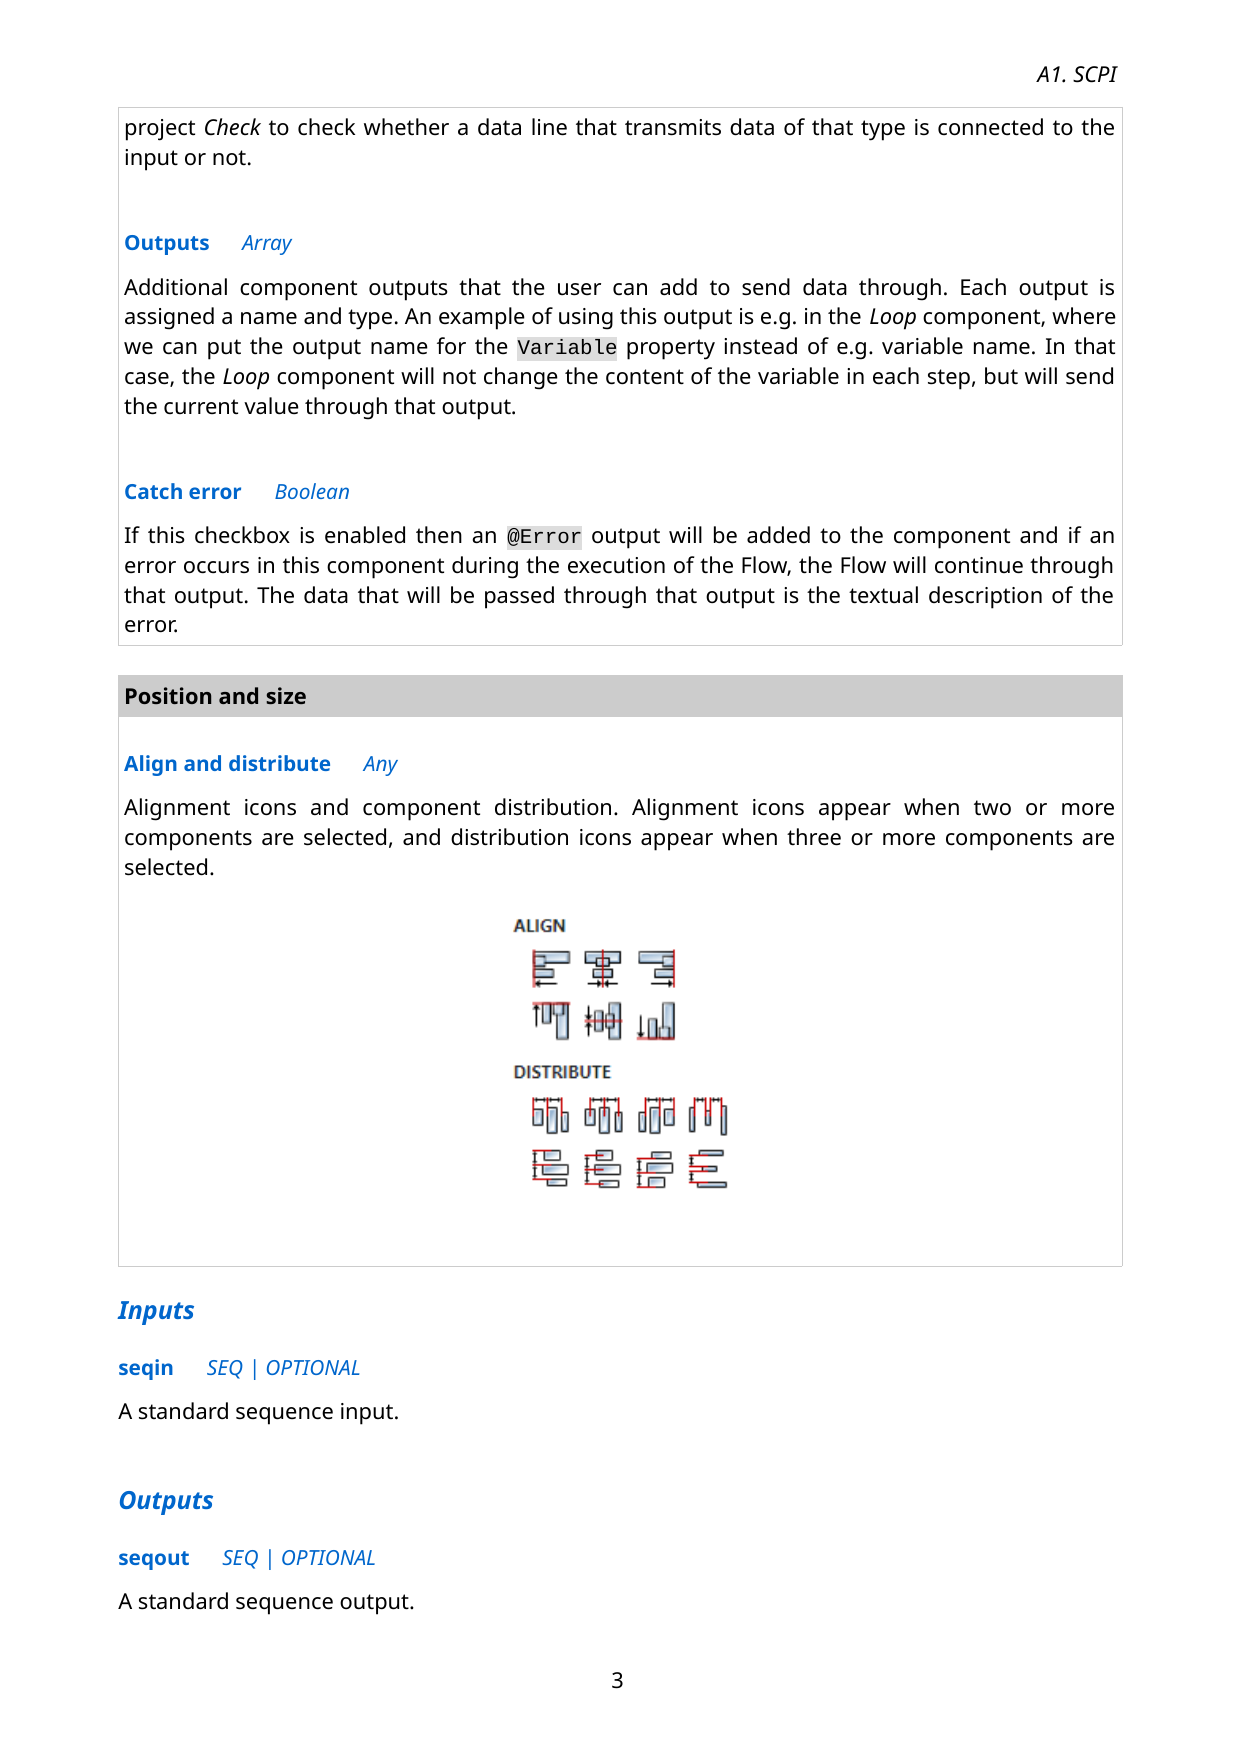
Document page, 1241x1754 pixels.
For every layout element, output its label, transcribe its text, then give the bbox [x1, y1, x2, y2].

text A standard sequence input. [118, 1396, 1122, 1426]
picture [490, 911, 750, 1201]
subtitle seqout SEQ | OPTIONAL [118, 1543, 1122, 1571]
table_cell Align and distribute Any Alignment icons and component distribution. Alignment icons appear when two or more components are selected, and distribution icons appear when three or more components are selected. [119, 717, 1122, 1266]
table_header Position and size [119, 676, 1122, 716]
table_cell project Check to check whether a data line that transmits data of that type is connected to the input or not. Outputs Array Additional component outputs that the user can add to send data through. Each output is assigned a name and type. An example of using this output is e.g. in the Loop component, where we can put the output name for the Variable property instead of e.g. variable name. In that case, the Loop component will not change the content of the variable in each step, but will send the current value through that output. Catch error Boolean If this checkbox is enabled then an @Error output will be added to the component and if an error occurs in this component during the execution of the Flow, the Flow will continue through that output. The data that will be passed through that output is the textual description of the error. [119, 108, 1122, 645]
text A standard sequence output. [118, 1586, 1122, 1616]
subtitle seqin SEQ | OPTIONAL [118, 1353, 1122, 1381]
subtitle Outputs [118, 1482, 1122, 1516]
subtitle Inputs [118, 1292, 1122, 1326]
